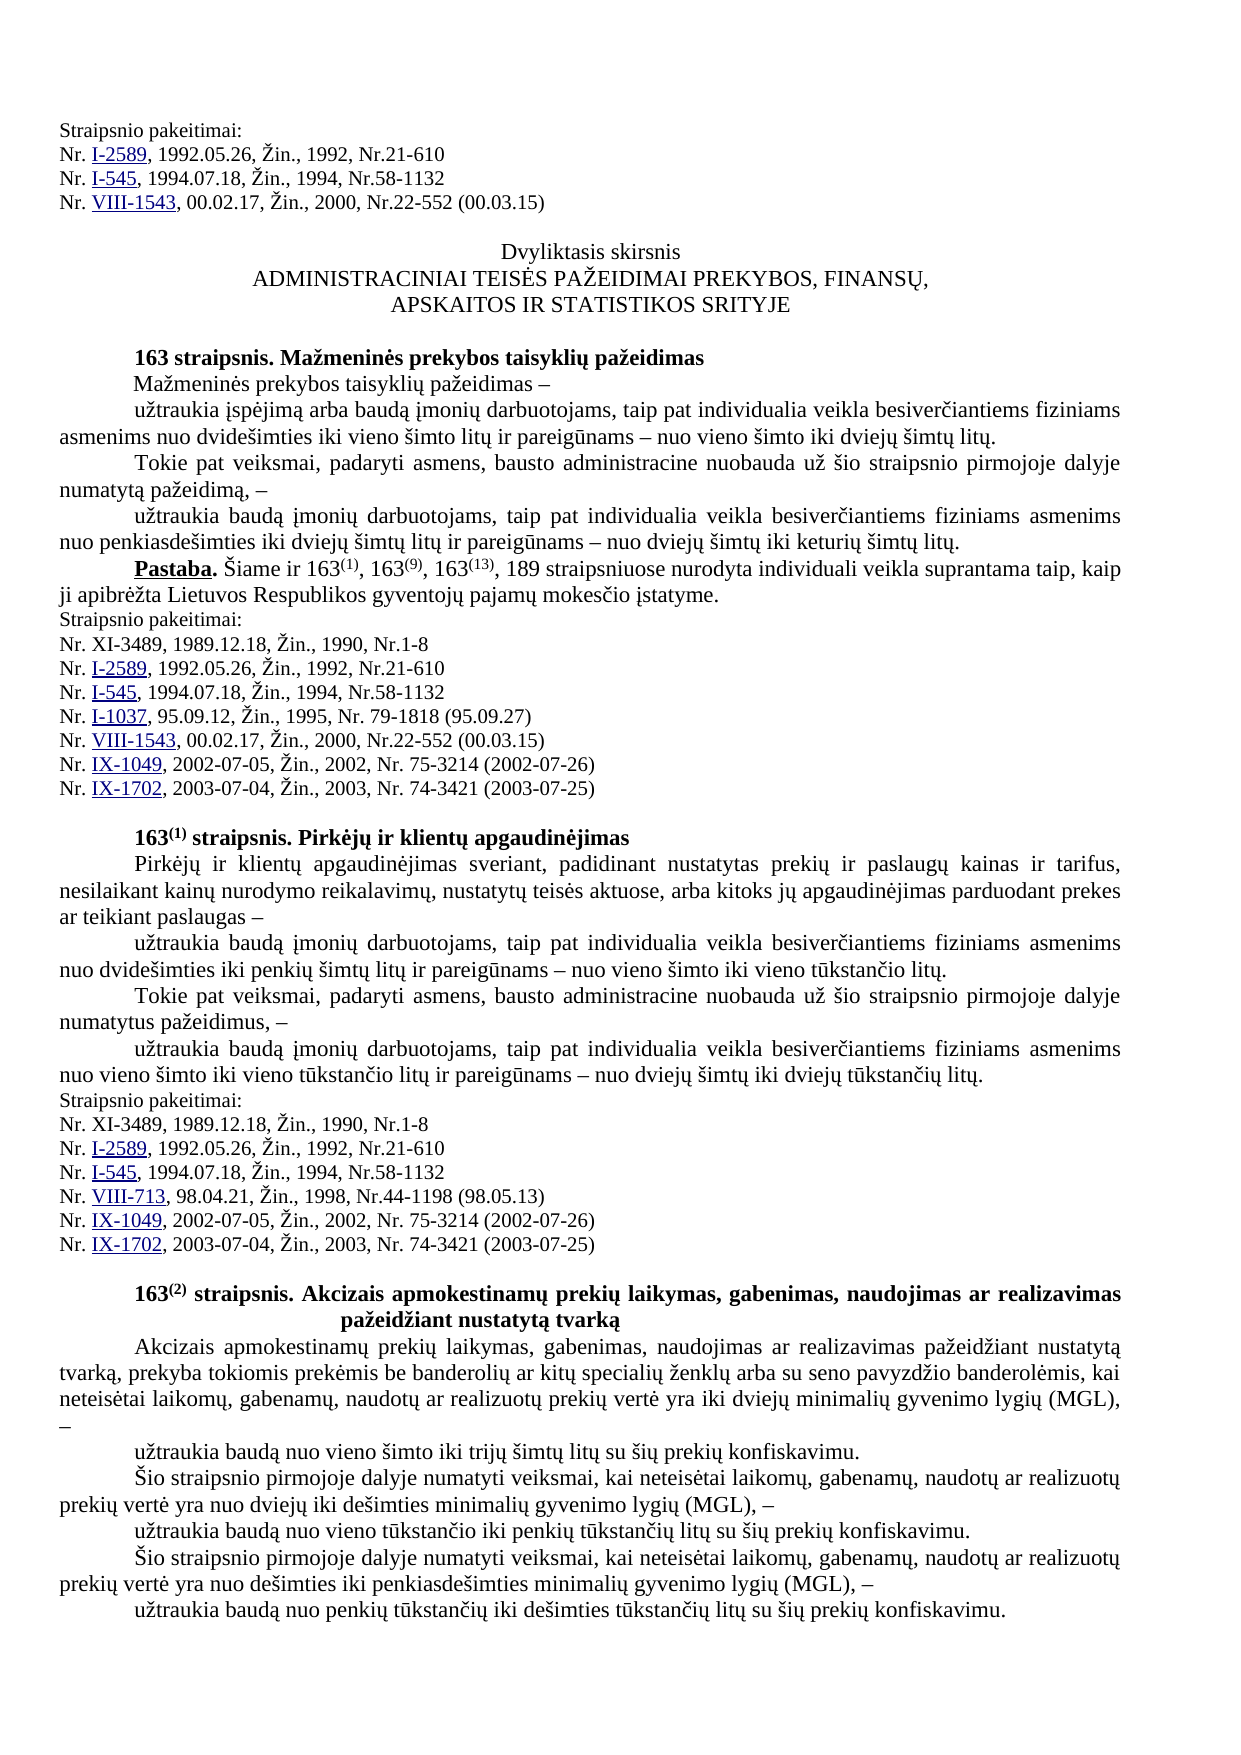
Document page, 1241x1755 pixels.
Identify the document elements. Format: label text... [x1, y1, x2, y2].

text užtraukia baudą nuo vieno tūkstančio iki penkių tūkstančių litų su šių prekių konfiskavimu. [59, 1517, 1122, 1543]
text Nr. I-545, 1994.07.18, Žin., 1994, Nr.58-1132 [59, 679, 1122, 704]
text 163(2) straipsnis. Akcizais apmokestinamų prekių laikymas, gabenimas, naudojimas ar realizavimas pažeidžiant nustatytą tvarką [134, 1280, 1122, 1333]
text Nr. IX-1702, 2003-07-04, Žin., 2003, Nr. 74-3421 (2003-07-25) [59, 776, 1122, 800]
text užtraukia baudą nuo vieno šimto iki trijų šimtų litų su šių prekių konfiskavimu. [59, 1438, 1122, 1464]
text 163 straipsnis. Mažmeninės prekybos taisyklių pažeidimas [59, 344, 1122, 370]
text Nr. IX-1049, 2002-07-05, Žin., 2002, Nr. 75-3214 (2002-07-26) [59, 1208, 1122, 1232]
text Nr. IX-1702, 2003-07-04, Žin., 2003, Nr. 74-3421 (2003-07-25) [59, 1232, 1122, 1256]
text užtraukia įspėjimą arba baudą įmonių darbuotojams, taip pat individualia veikla besiverčiantiems fiziniams asmenims nuo dvidešimties iki vieno šimto litų ir pareigūnams – nuo vieno šimto iki dviejų šimtų litų. [59, 397, 1122, 449]
text Straipsnio pakeitimai: [59, 607, 1122, 631]
text Straipsnio pakeitimai: [59, 1087, 1122, 1112]
text ADMINISTRACINIAI TEISĖS PAŽEIDIMAI PREKYBOS, FINANSŲ, [59, 265, 1122, 291]
text Akcizais apmokestinamų prekių laikymas, gabenimas, naudojimas ar realizavimas pažeidžiant nustatytą tvarką, prekyba tokiomis prekėmis be banderolių ar kitų specialių ženklų arba su seno pavyzdžio banderolėmis, kai neteisėtai laikomų, gabenamų, naudotų ar realizuotų prekių vertė yra iki dviejų minimalių gyvenimo lygių (MGL), – [59, 1333, 1122, 1438]
text užtraukia baudą įmonių darbuotojams, taip pat individualia veikla besiverčiantiems fiziniams asmenims nuo dvidešimties iki penkių šimtų litų ir pareigūnams – nuo vieno šimto iki vieno tūkstančio litų. [59, 929, 1122, 982]
text Nr. IX-1049, 2002-07-05, Žin., 2002, Nr. 75-3214 (2002-07-26) [59, 752, 1122, 776]
text Nr. I-545, 1994.07.18, Žin., 1994, Nr.58-1132 [59, 1160, 1122, 1184]
text Šio straipsnio pirmojoje dalyje numatyti veiksmai, kai neteisėtai laikomų, gabenamų, naudotų ar realizuotų prekių vertė yra nuo dviejų iki dešimties minimalių gyvenimo lygių (MGL), – [59, 1464, 1122, 1517]
text Pirkėjų ir klientų apgaudinėjimas sveriant, padidinant nustatytas prekių ir paslaugų kainas ir tarifus, nesilaikant kainų nurodymo reikalavimų, nustatytų teisės aktuose, arba kitoks jų apgaudinėjimas parduodant prekes ar teikiant paslaugas – [59, 850, 1122, 929]
text užtraukia baudą įmonių darbuotojams, taip pat individualia veikla besiverčiantiems fiziniams asmenims nuo vieno šimto iki vieno tūkstančio litų ir pareigūnams – nuo dviejų šimtų iki dviejų tūkstančių litų. [59, 1035, 1122, 1087]
text Nr. I-2589, 1992.05.26, Žin., 1992, Nr.21-610 [59, 1136, 1122, 1160]
text Tokie pat veiksmai, padaryti asmens, bausto administracine nuobauda už šio straipsnio pirmojoje dalyje numatytus pažeidimus, – [59, 982, 1122, 1035]
text Nr. VIII-713, 98.04.21, Žin., 1998, Nr.44-1198 (98.05.13) [59, 1184, 1122, 1208]
text Nr. I-2589, 1992.05.26, Žin., 1992, Nr.21-610 [59, 142, 1122, 166]
text Pastaba. Šiame ir 163(1), 163(9), 163(13), 189 straipsniuose nurodyta individuali veikla suprantama taip, kaip ji apibrėžta Lietuvos Respublikos gyventojų pajamų mokesčio įstatyme. [59, 555, 1122, 607]
text Tokie pat veiksmai, padaryti asmens, bausto administracine nuobauda už šio straipsnio pirmojoje dalyje numatytą pažeidimą, – [59, 449, 1122, 502]
text Nr. VIII-1543, 00.02.17, Žin., 2000, Nr.22-552 (00.03.15) [59, 190, 1122, 214]
text APSKAITOS IR STATISTIKOS SRITYJE [59, 291, 1122, 317]
text Dvyliktasis skirsnis [59, 238, 1122, 265]
text Šio straipsnio pirmojoje dalyje numatyti veiksmai, kai neteisėtai laikomų, gabenamų, naudotų ar realizuotų prekių vertė yra nuo dešimties iki penkiasdešimties minimalių gyvenimo lygių (MGL), – [59, 1543, 1122, 1596]
text Nr. I-545, 1994.07.18, Žin., 1994, Nr.58-1132 [59, 166, 1122, 190]
text Nr. I-2589, 1992.05.26, Žin., 1992, Nr.21-610 [59, 656, 1122, 679]
text Nr. I-1037, 95.09.12, Žin., 1995, Nr. 79-1818 (95.09.27) [59, 704, 1122, 728]
text užtraukia baudą įmonių darbuotojams, taip pat individualia veikla besiverčiantiems fiziniams asmenims nuo penkiasdešimties iki dviejų šimtų litų ir pareigūnams – nuo dviejų šimtų iki keturių šimtų litų. [59, 502, 1122, 555]
text 163(1) straipsnis. Pirkėjų ir klientų apgaudinėjimas [59, 824, 1122, 850]
text Straipsnio pakeitimai: [59, 118, 1122, 142]
text užtraukia baudą nuo penkių tūkstančių iki dešimties tūkstančių litų su šių prekių konfiskavimu. [59, 1596, 1122, 1623]
text Nr. XI-3489, 1989.12.18, Žin., 1990, Nr.1-8 [59, 631, 1122, 656]
text Nr. VIII-1543, 00.02.17, Žin., 2000, Nr.22-552 (00.03.15) [59, 728, 1122, 752]
text Nr. XI-3489, 1989.12.18, Žin., 1990, Nr.1-8 [59, 1112, 1122, 1136]
text Mažmeninės prekybos taisyklių pažeidimas – [59, 370, 1122, 397]
